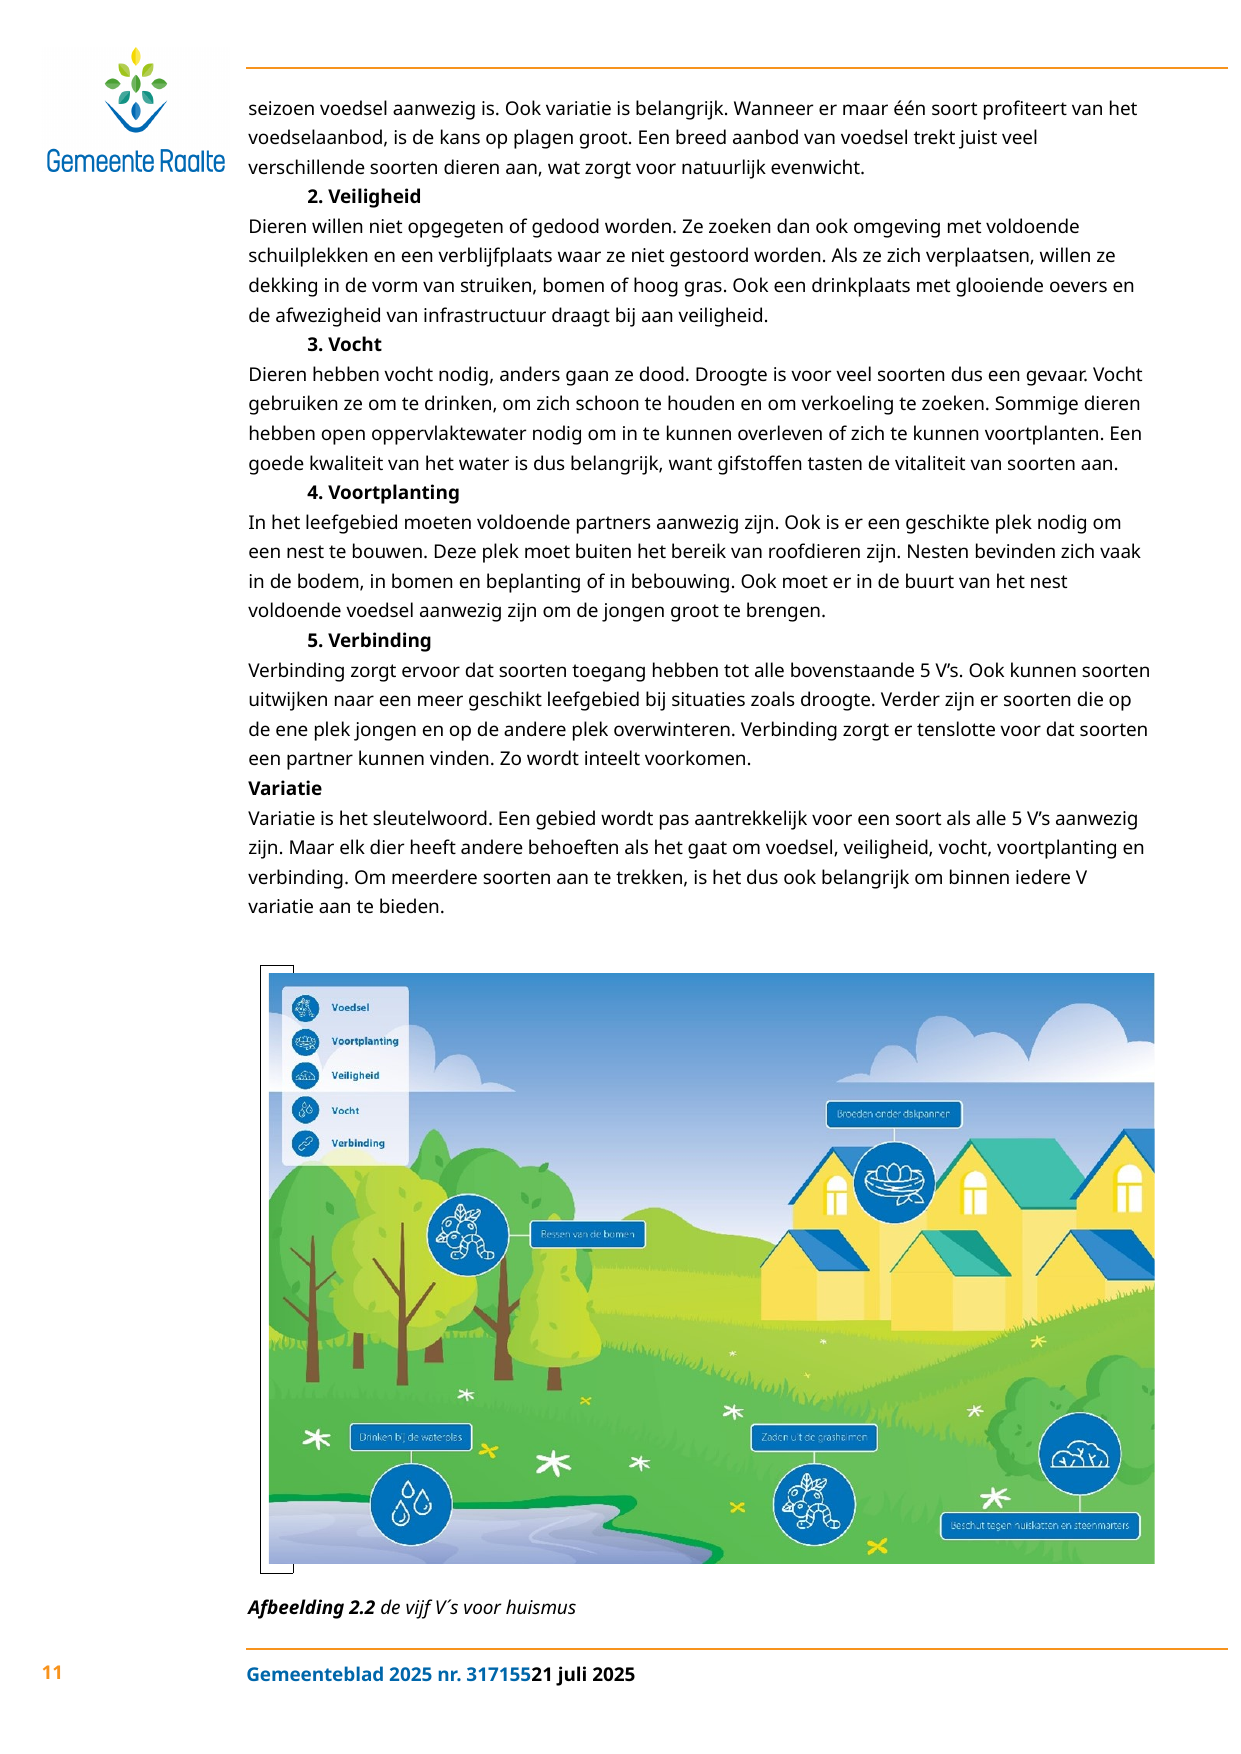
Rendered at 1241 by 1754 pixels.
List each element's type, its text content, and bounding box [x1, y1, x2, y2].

table_header Afbeelding 2.2 de vijf V´s voor huismus [248, 1564, 1152, 1612]
table_header seizoen voedsel aanwezig is. Ook variatie is belangrijk. Wanneer er maar één soort profiteert van het voedselaanbod, is de kans op plagen groot. Een breed aanbod van voedsel trekt juist veel verschillende soorten dieren aan, wat zorgt voor natuurlijk evenwicht. 2. Veiligheid Dieren willen niet opgegeten of gedood worden. Ze zoeken dan ook omgeving met voldoende schuilplekken en een verblijfplaats waar ze niet gestoord worden. Als ze zich verplaatsen, willen ze dekking in de vorm van struiken, bomen of hoog gras. Ook een drinkplaats met glooiende oevers en de afwezigheid van infrastructuur draagt bij aan veiligheid. 3. Vocht Dieren hebben vocht nodig, anders gaan ze dood. Droogte is voor veel soorten dus een gevaar. Vocht gebruiken ze om te drinken, om zich schoon te houden en om verkoeling te zoeken. Sommige dieren hebben open oppervlaktewater nodig om in te kunnen overleven of zich te kunnen voortplanten. Een goede kwaliteit van het water is dus belangrijk, want gifstoffen tasten de vitaliteit van soorten aan. 4. Voortplanting In het leefgebied moeten voldoende partners aanwezig zijn. Ook is er een geschikte plek nodig om een nest te bouwen. Deze plek moet buiten het bereik van roofdieren zijn. Nesten bevinden zich vaak in de bodem, in bomen en beplanting of in bebouwing. Ook moet er in de buurt van het nest voldoende voedsel aanwezig zijn om de jongen groot te brengen. 5. Verbinding Verbinding zorgt ervoor dat soorten toegang hebben tot alle bovenstaande 5 V’s. Ook kunnen soorten uitwijken naar een meer geschikt leefgebied bij situaties zoals droogte. Verder zijn er soorten die op de ene plek jongen en op de andere plek overwinteren. Verbinding zorgt er tenslotte voor dat soorten een partner kunnen vinden. Zo wordt inteelt voorkomen. Variatie Variatie is het sleutelwoord. Een gebied wordt pas aantrekkelijk voor een soort als alle 5 V’s aanwezig zijn. Maar elk dier heeft andere behoeften als het gaat om voedsel, veiligheid, vocht, voortplanting en verbinding. Om meerdere soorten aan te trekken, is het dus ook belangrijk om binnen iedere V variatie aan te bieden. [248, 95, 1152, 973]
picture [41, 47, 231, 172]
picture [268, 973, 1155, 1564]
